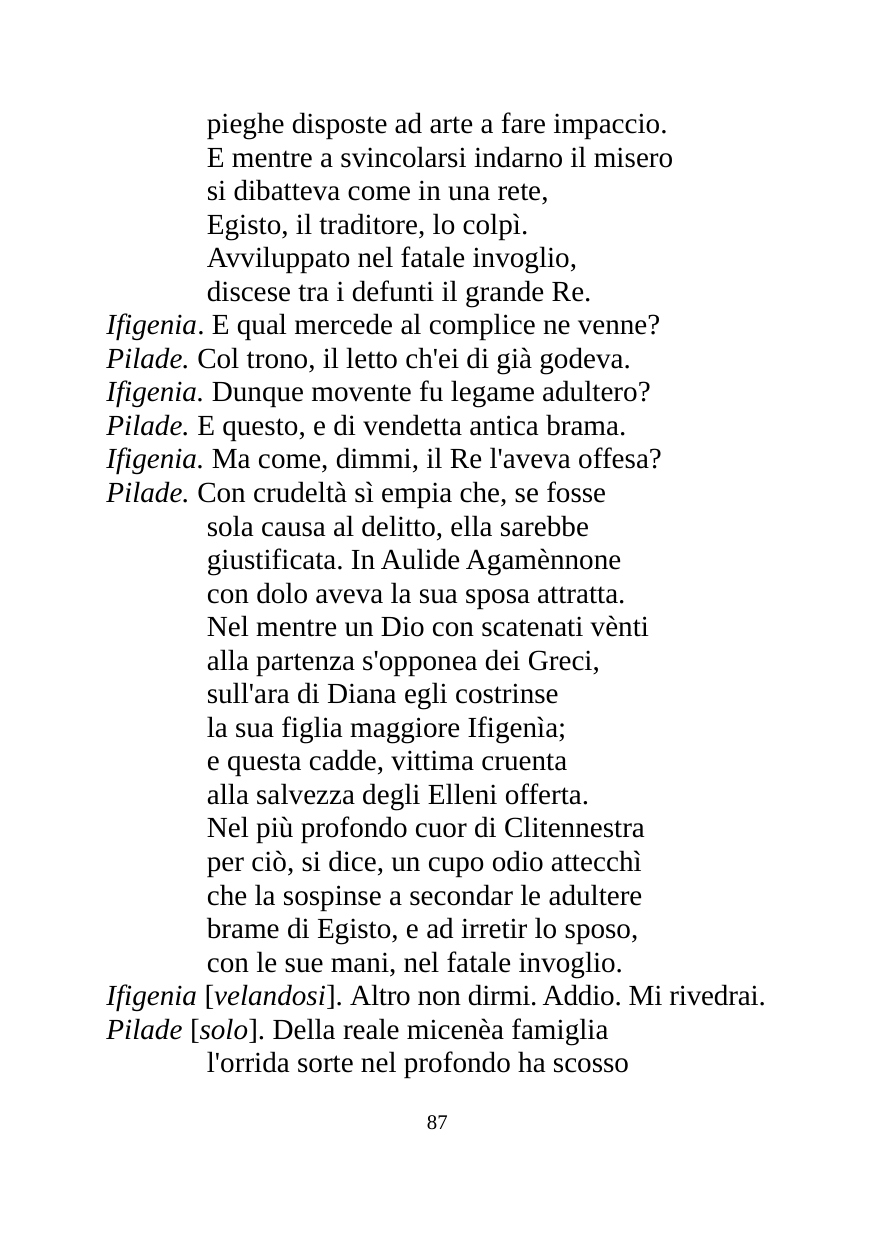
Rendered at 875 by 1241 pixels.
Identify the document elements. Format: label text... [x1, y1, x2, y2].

text Ifigenia [velandosi]. Altro non dirmi. Addio. Mi rivedrai. [106, 978, 768, 1012]
text Ifigenia. Dunque movente fu legame adultero? [106, 374, 768, 408]
text Ifigenia. Ma come, dimmi, il Re l'aveva offesa? [106, 442, 768, 475]
text Pilade [solo]. Della reale micenèa famiglia l'orrida sorte nel profondo ha scosso [106, 1012, 768, 1079]
text Pilade. Con crudeltà sì empia che, se fosse sola causa al delitto, ella sarebbe giustificata. In Aulide Agamènnone con dolo aveva la sua sposa attratta. Nel mentre un Dio con scatenati vènti alla partenza s'opponea dei Greci, sull'ara di Diana egli costrinse la sua figlia maggiore Ifigenìa; e questa cadde, vittima cruenta alla salvezza degli Elleni offerta. Nel più profondo cuor di Clitennestra per ciò, si dice, un cupo odio attecchì che la sospinse a secondar le adultere brame di Egisto, e ad irretir lo sposo, con le sue mani, nel fatale invoglio. [106, 475, 768, 978]
text pieghe disposte ad arte a fare impaccio. E mentre a svincolarsi indarno il misero si dibatteva come in una rete, Egisto, il traditore, lo colpì. Avviluppato nel fatale invoglio, discese tra i defunti il grande Re. [106, 106, 768, 307]
text Ifigenia. E qual mercede al complice ne venne? [106, 307, 768, 341]
text Pilade. E questo, e di vendetta antica brama. [106, 408, 768, 442]
text Pilade. Col trono, il letto ch'ei di già godeva. [106, 341, 768, 374]
